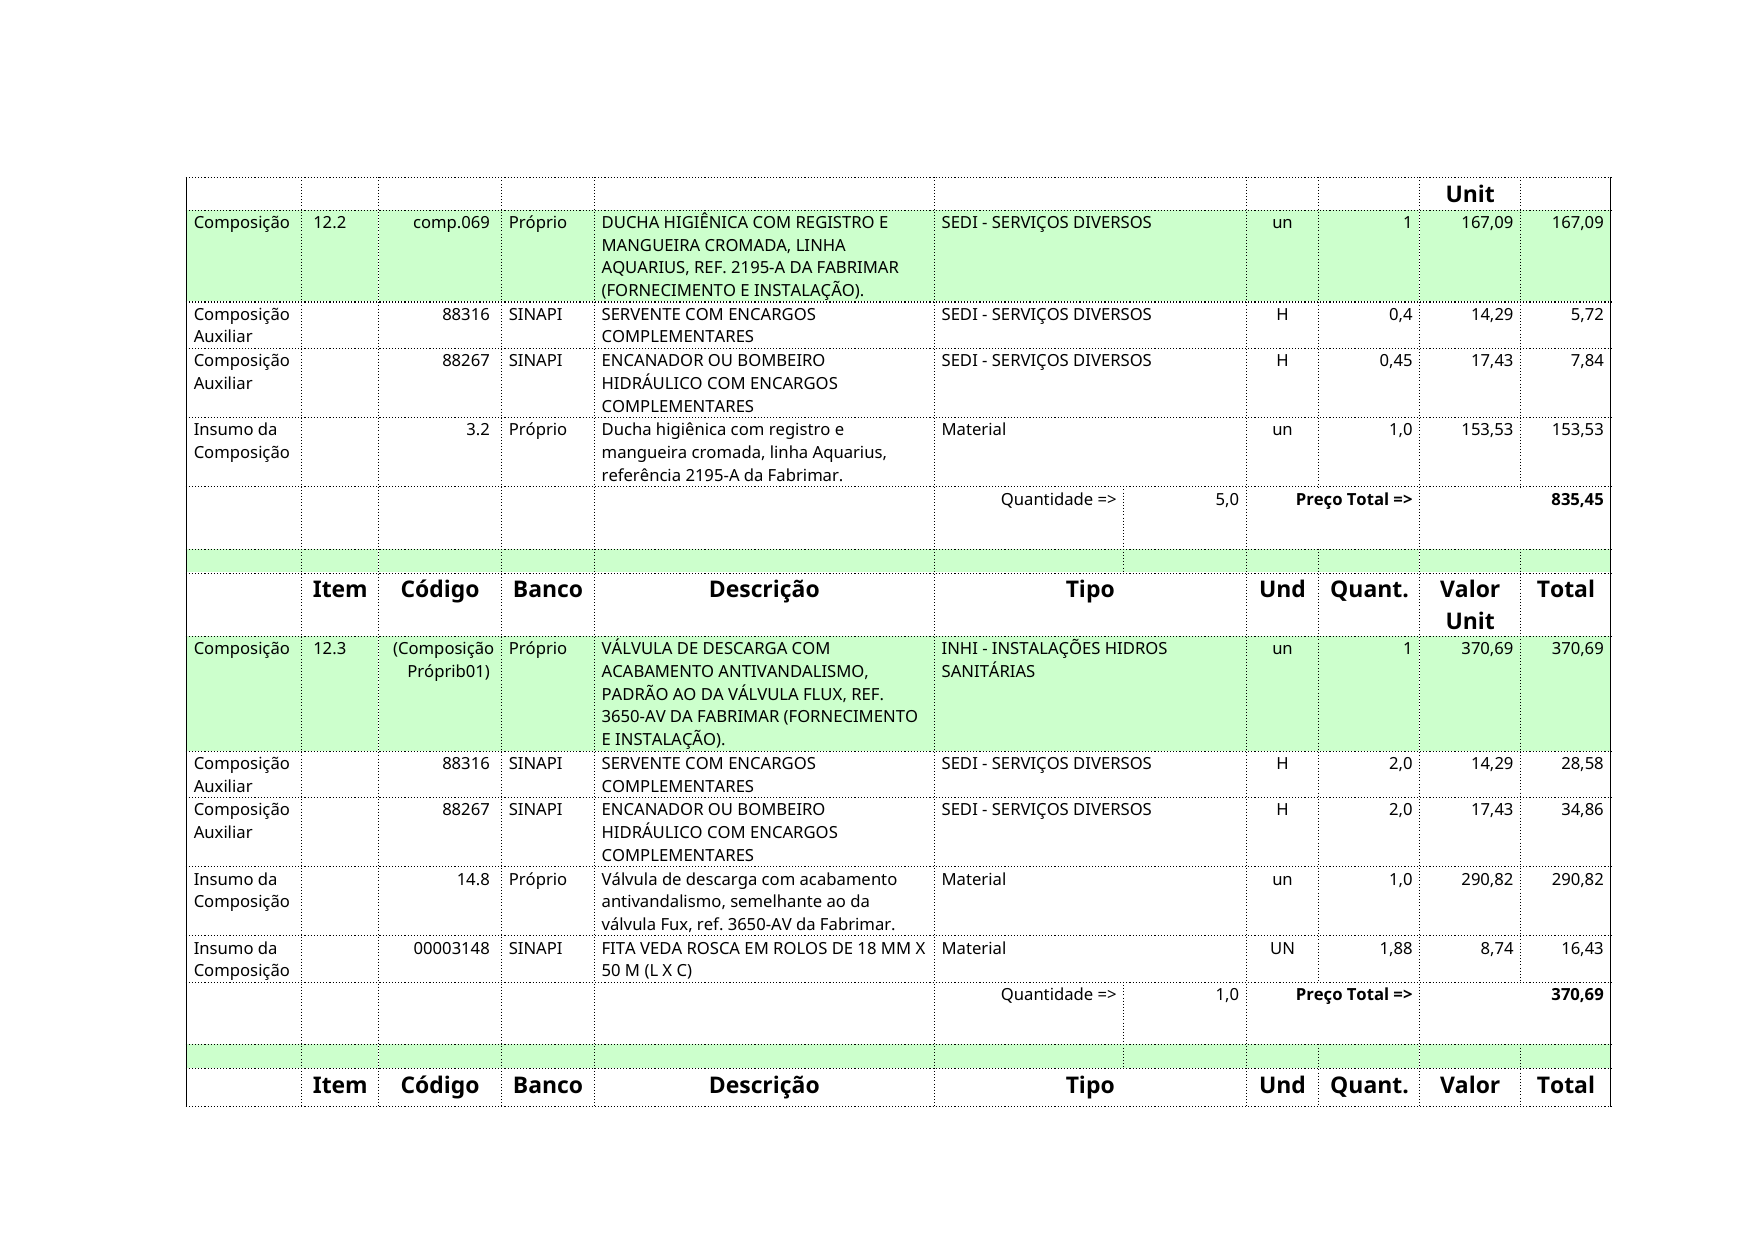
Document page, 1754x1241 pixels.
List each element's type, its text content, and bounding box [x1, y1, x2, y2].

table_cell [1420, 549, 1521, 572]
table_cell 370,69 [1420, 982, 1610, 1044]
table_cell SINAPI [501, 751, 594, 797]
table_cell Ducha higiênica com registro e mangueira cromada, linha Aquarius, referência 2195-A da Fabrimar. [594, 417, 934, 486]
table_cell [301, 417, 378, 486]
table_cell 167,09 [1521, 210, 1610, 301]
table_cell Item [301, 573, 378, 636]
table_cell 5,72 [1521, 301, 1610, 348]
table_cell [301, 751, 378, 797]
table_cell 12.2 [301, 210, 378, 301]
table_cell Tipo [934, 1068, 1246, 1106]
table_cell Valor Unit [1420, 573, 1521, 636]
table_cell Preço Total => [1246, 982, 1419, 1044]
table_cell Material [934, 417, 1246, 486]
table_cell SINAPI [501, 301, 594, 348]
table_cell [594, 486, 934, 549]
table_cell 14,29 [1420, 301, 1521, 348]
table_cell INHI - INSTALAÇÕES HIDROS SANITÁRIAS [934, 636, 1246, 751]
table_cell Composição Auxiliar [187, 797, 301, 866]
table_cell [301, 935, 378, 982]
table_cell Composição [187, 210, 301, 301]
table_cell 8,74 [1420, 935, 1521, 982]
table_cell [934, 549, 1124, 572]
table_cell Banco [501, 573, 594, 636]
table_cell Composição Auxiliar [187, 751, 301, 797]
table_cell [594, 982, 934, 1044]
table_cell Próprio [501, 636, 594, 751]
table_cell [301, 797, 378, 866]
table_cell 14.8 [379, 866, 501, 935]
table_cell [187, 549, 301, 572]
table_cell [1319, 549, 1419, 572]
table_cell un [1246, 210, 1319, 301]
table_cell UN [1246, 935, 1319, 982]
table_cell 14,29 [1420, 751, 1521, 797]
table_cell 1,0 [1319, 417, 1419, 486]
table_cell Composição Auxiliar [187, 348, 301, 417]
table_cell 16,43 [1521, 935, 1610, 982]
table_cell Total [1521, 1068, 1610, 1106]
table_cell [501, 486, 594, 549]
table_cell Und [1246, 1068, 1319, 1106]
table_cell Insumo da Composição [187, 417, 301, 486]
table_cell FITA VEDA ROSCA EM ROLOS DE 18 MM X 50 M (L X C) [594, 935, 934, 982]
table_cell 88316 [379, 301, 501, 348]
table_cell 88267 [379, 797, 501, 866]
table_cell 5,0 [1124, 486, 1246, 549]
table_cell [187, 982, 301, 1044]
table_cell Material [934, 866, 1246, 935]
table_cell Insumo da Composição [187, 935, 301, 982]
table_cell [187, 573, 301, 636]
table_cell 34,86 [1521, 797, 1610, 866]
table_cell Quantidade => [934, 982, 1124, 1044]
table_cell [594, 549, 934, 572]
table_cell 88316 [379, 751, 501, 797]
table_cell Item [301, 1068, 378, 1106]
table_cell comp.069 [379, 210, 501, 301]
table_cell [501, 1044, 594, 1068]
table_cell [594, 1044, 934, 1068]
table_cell [934, 177, 1246, 209]
table_cell ENCANADOR OU BOMBEIRO HIDRÁULICO COM ENCARGOS COMPLEMENTARES [594, 348, 934, 417]
table_cell Quantidade => [934, 486, 1124, 549]
table_cell Total [1521, 573, 1610, 636]
table_cell Código [379, 1068, 501, 1106]
table_cell Próprio [501, 417, 594, 486]
table_cell Descrição [594, 573, 934, 636]
table_cell Válvula de descarga com acabamento antivandalismo, semelhante ao da válvula Fux, ref. 3650-AV da Fabrimar. [594, 866, 934, 935]
table_cell Insumo da Composição [187, 866, 301, 935]
table_cell 290,82 [1521, 866, 1610, 935]
table_cell 370,69 [1521, 636, 1610, 751]
table_cell SEDI - SERVIÇOS DIVERSOS [934, 348, 1246, 417]
table_cell [1319, 177, 1419, 209]
table_cell [1124, 549, 1246, 572]
table_cell 0,4 [1319, 301, 1419, 348]
table_cell [301, 1044, 378, 1068]
table_cell [1246, 177, 1319, 209]
table_cell 1 [1319, 210, 1419, 301]
table_cell H [1246, 348, 1319, 417]
table_cell SERVENTE COM ENCARGOS COMPLEMENTARES [594, 301, 934, 348]
table_cell 1,0 [1124, 982, 1246, 1044]
table_cell 2,0 [1319, 797, 1419, 866]
table_cell 2,0 [1319, 751, 1419, 797]
table_cell [379, 982, 501, 1044]
table_cell [301, 549, 378, 572]
table_cell [1124, 1044, 1246, 1068]
table_cell Composição Auxiliar [187, 301, 301, 348]
table_cell [301, 486, 378, 549]
table_cell H [1246, 301, 1319, 348]
table_cell [1420, 1044, 1521, 1068]
table_cell [301, 301, 378, 348]
table_cell [1521, 177, 1610, 209]
table_cell 153,53 [1420, 417, 1521, 486]
table_cell 1,88 [1319, 935, 1419, 982]
table_cell SEDI - SERVIÇOS DIVERSOS [934, 751, 1246, 797]
table_cell 290,82 [1420, 866, 1521, 935]
table_cell [379, 549, 501, 572]
table_cell Quant. [1319, 573, 1419, 636]
table_cell 88267 [379, 348, 501, 417]
table_cell SERVENTE COM ENCARGOS COMPLEMENTARES [594, 751, 934, 797]
table_cell Unit [1420, 177, 1521, 209]
table_cell SEDI - SERVIÇOS DIVERSOS [934, 797, 1246, 866]
table_cell Valor [1420, 1068, 1521, 1106]
table_cell [187, 486, 301, 549]
table_cell Código [379, 573, 501, 636]
table_cell [501, 177, 594, 209]
table_cell Banco [501, 1068, 594, 1106]
table_cell [187, 177, 301, 209]
table_cell [301, 982, 378, 1044]
table_cell Tipo [934, 573, 1246, 636]
table_cell un [1246, 636, 1319, 751]
table_cell Quant. [1319, 1068, 1419, 1106]
table_cell [301, 348, 378, 417]
table_cell [501, 549, 594, 572]
table_cell 12.3 [301, 636, 378, 751]
table_cell SINAPI [501, 348, 594, 417]
table_cell [1246, 1044, 1319, 1068]
table_cell 00003148 [379, 935, 501, 982]
table_cell SEDI - SERVIÇOS DIVERSOS [934, 210, 1246, 301]
table_cell [379, 486, 501, 549]
table_cell VÁLVULA DE DESCARGA COM ACABAMENTO ANTIVANDALISMO, PADRÃO AO DA VÁLVULA FLUX, REF. 3650-AV DA FABRIMAR (FORNECIMENTO E INSTALAÇÃO). [594, 636, 934, 751]
table_cell 835,45 [1420, 486, 1610, 549]
table_cell [1246, 549, 1319, 572]
table_cell H [1246, 751, 1319, 797]
table_cell [1521, 1044, 1610, 1068]
table_cell Composição [187, 636, 301, 751]
table_cell un [1246, 866, 1319, 935]
table_cell 7,84 [1521, 348, 1610, 417]
table_cell Descrição [594, 1068, 934, 1106]
table_cell Próprio [501, 210, 594, 301]
table_cell SINAPI [501, 797, 594, 866]
table_cell un [1246, 417, 1319, 486]
table_cell 1 [1319, 636, 1419, 751]
table_cell [187, 1044, 301, 1068]
table_cell 17,43 [1420, 348, 1521, 417]
table_cell DUCHA HIGIÊNICA COM REGISTRO E MANGUEIRA CROMADA, LINHA AQUARIUS, REF. 2195-A DA FABRIMAR (FORNECIMENTO E INSTALAÇÃO). [594, 210, 934, 301]
table_cell [301, 866, 378, 935]
table_cell [301, 177, 378, 209]
table_cell [379, 1044, 501, 1068]
table_cell [1319, 1044, 1419, 1068]
table_cell Und [1246, 573, 1319, 636]
table_cell [1521, 549, 1610, 572]
table_cell 1,0 [1319, 866, 1419, 935]
table_cell H [1246, 797, 1319, 866]
table_cell SEDI - SERVIÇOS DIVERSOS [934, 301, 1246, 348]
table_cell [187, 1068, 301, 1106]
table_cell SINAPI [501, 935, 594, 982]
table_cell 167,09 [1420, 210, 1521, 301]
table_cell 0,45 [1319, 348, 1419, 417]
table_cell 28,58 [1521, 751, 1610, 797]
table_cell ENCANADOR OU BOMBEIRO HIDRÁULICO COM ENCARGOS COMPLEMENTARES [594, 797, 934, 866]
table_cell 3.2 [379, 417, 501, 486]
table_cell [934, 1044, 1124, 1068]
table_cell 153,53 [1521, 417, 1610, 486]
table_cell Material [934, 935, 1246, 982]
table_cell [594, 177, 934, 209]
table_cell [501, 982, 594, 1044]
table_cell 17,43 [1420, 797, 1521, 866]
table_cell [379, 177, 501, 209]
table_cell Próprio [501, 866, 594, 935]
table_cell (Composição Próprib01) [379, 636, 501, 751]
table_cell 370,69 [1420, 636, 1521, 751]
table_cell Preço Total => [1246, 486, 1419, 549]
